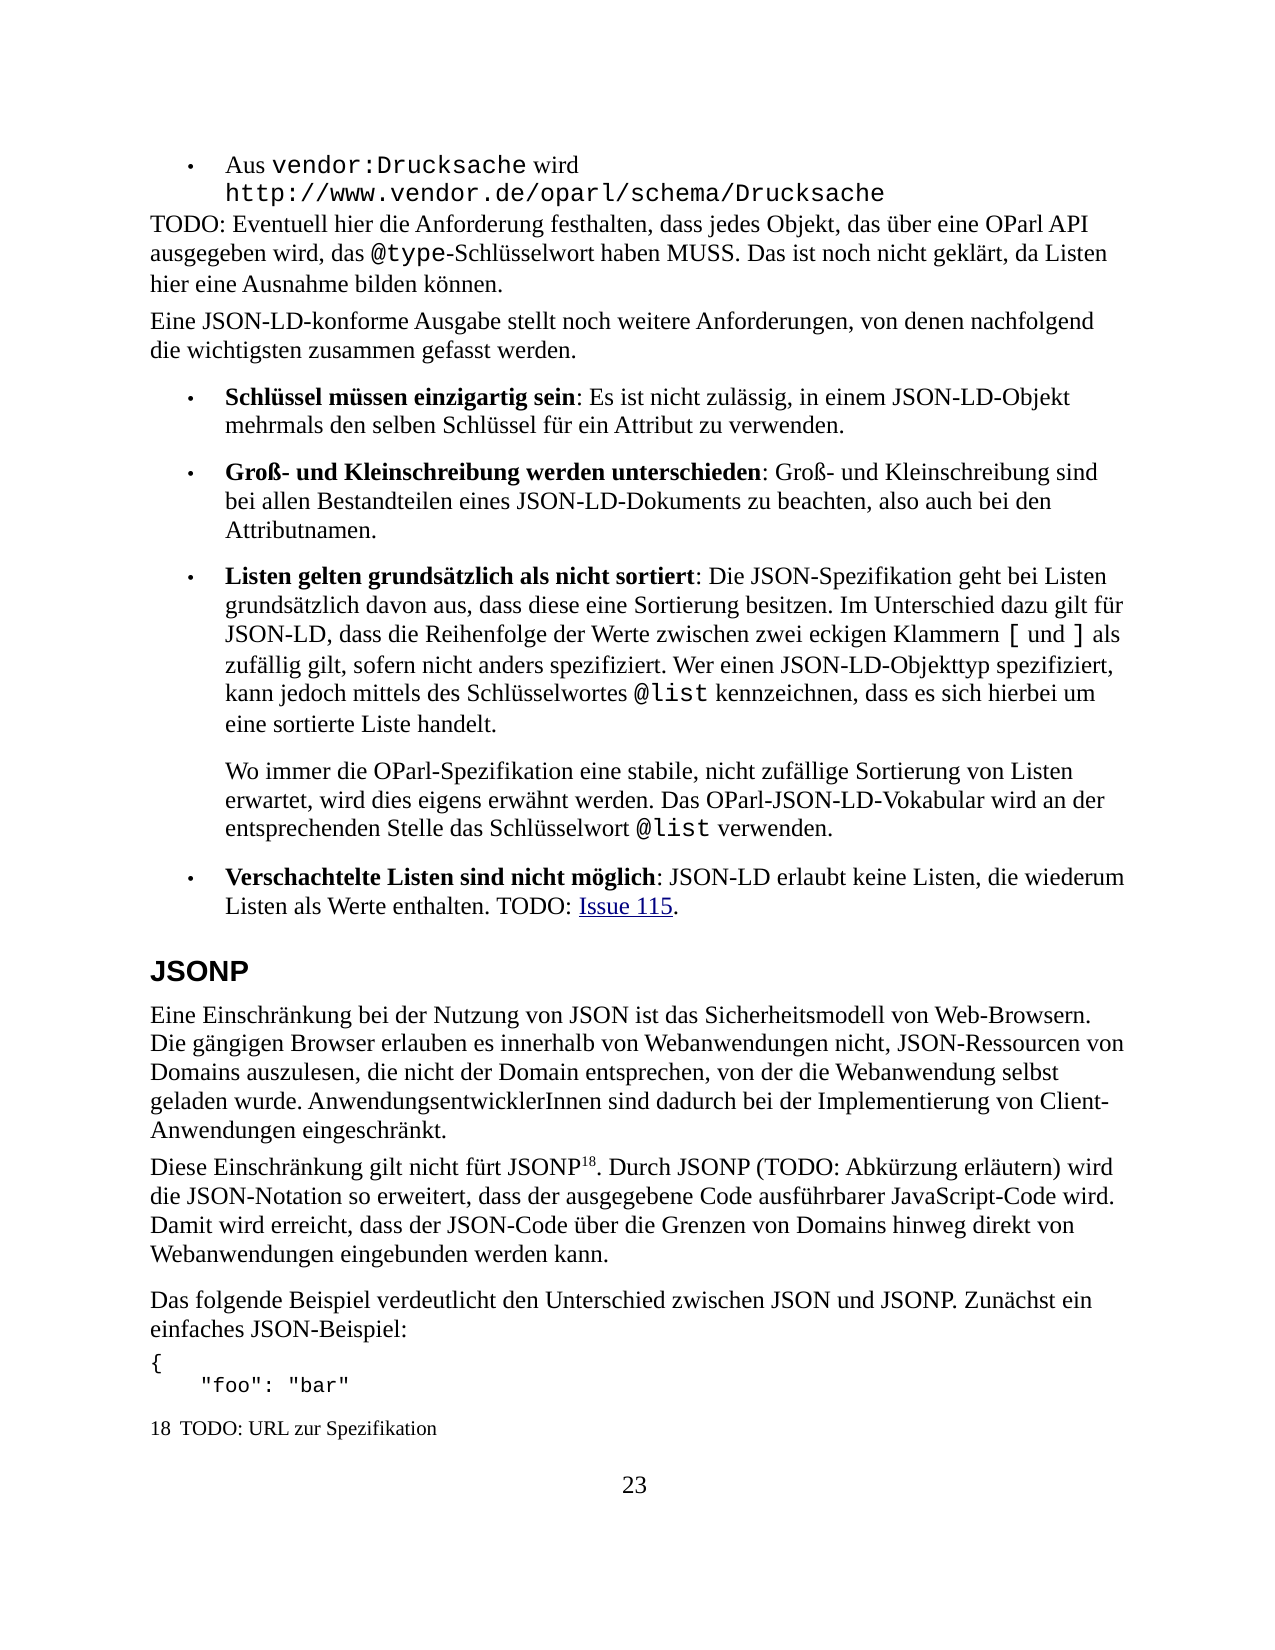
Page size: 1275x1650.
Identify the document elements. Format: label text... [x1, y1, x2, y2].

text TODO: URL zur Spezifikation [150, 1416, 1125, 1440]
list Listen gelten grundsätzlich als nicht sortiert: Die JSON-Spezifikation geht bei Listen grundsätzlich davon aus, dass diese eine Sortierung besitzen. Im Unterschied dazu gilt für JSON-LD, dass die Reihenfolge der Werte zwischen zwei eckigen Klammern [ und ] als zufällig gilt, sofern nicht anders spezifiziert. Wer einen JSON-LD-Objekttyp spezifiziert, kann jedoch mittels des Schlüsselwortes @list kennzeichnen, dass es sich hierbei um eine sortierte Liste handelt. [187, 561, 1125, 738]
text Das folgende Beispiel verdeutlicht den Unterschied zwischen JSON und JSONP. Zunächst ein einfaches JSON-Beispiel: [150, 1285, 1125, 1343]
text "foo": "bar" [150, 1376, 1125, 1399]
list Aus vendor:Drucksache wird http://www.vendor.de/oparl/schema/Drucksache [187, 150, 1125, 209]
text TODO: Eventuell hier die Anforderung festhalten, dass jedes Objekt, das über eine OParl API ausgegeben wird, das @type-Schlüsselwort haben MUSS. Das ist noch nicht geklärt, da Listen hier eine Ausnahme bilden können. [150, 209, 1125, 297]
list Groß- und Kleinschreibung werden unterschieden: Groß- und Kleinschreibung sind bei allen Bestandteilen eines JSON-LD-Dokuments zu beachten, also auch bei den Attributnamen. [187, 457, 1125, 543]
list Verschachtelte Listen sind nicht möglich: JSON-LD erlaubt keine Listen, die wiederum Listen als Werte enthalten. TODO: Issue 115. [187, 862, 1125, 920]
text Eine JSON-LD-konforme Ausgabe stellt noch weitere Anforderungen, von denen nachfolgend die wichtigsten zusammen gefasst werden. [150, 306, 1125, 364]
text { [150, 1352, 1125, 1376]
text Diese Einschränkung gilt nicht fürt JSONP. Durch JSONP (TODO: Abkürzung erläutern) wird die JSON-Notation so erweitert, dass der ausgegebene Code ausführbarer JavaScript-Code wird. Damit wird erreicht, dass der JSON-Code über die Grenzen von Domains hinweg direkt von Webanwendungen eingebunden werden kann. [150, 1152, 1125, 1267]
subtitle JSONP [150, 954, 1125, 987]
list Wo immer die OParl-Spezifikation eine stabile, nicht zufällige Sortierung von Listen erwartet, wird dies eigens erwähnt werden. Das OParl-JSON-LD-Vokabular wird an der entsprechenden Stelle das Schlüsselwort @list verwenden. [187, 756, 1125, 844]
list Schlüssel müssen einzigartig sein: Es ist nicht zulässig, in einem JSON-LD-Objekt mehrmals den selben Schlüssel für ein Attribut zu verwenden. [187, 382, 1125, 439]
text Eine Einschränkung bei der Nutzung von JSON ist das Sicherheitsmodell von Web-Browsern. Die gängigen Browser erlauben es innerhalb von Webanwendungen nicht, JSON-Ressourcen von Domains auszulesen, die nicht der Domain entsprechen, von der die Webanwendung selbst geladen wurde. AnwendungsentwicklerInnen sind dadurch bei der Implementierung von Client-Anwendungen eingeschränkt. [150, 1000, 1125, 1143]
